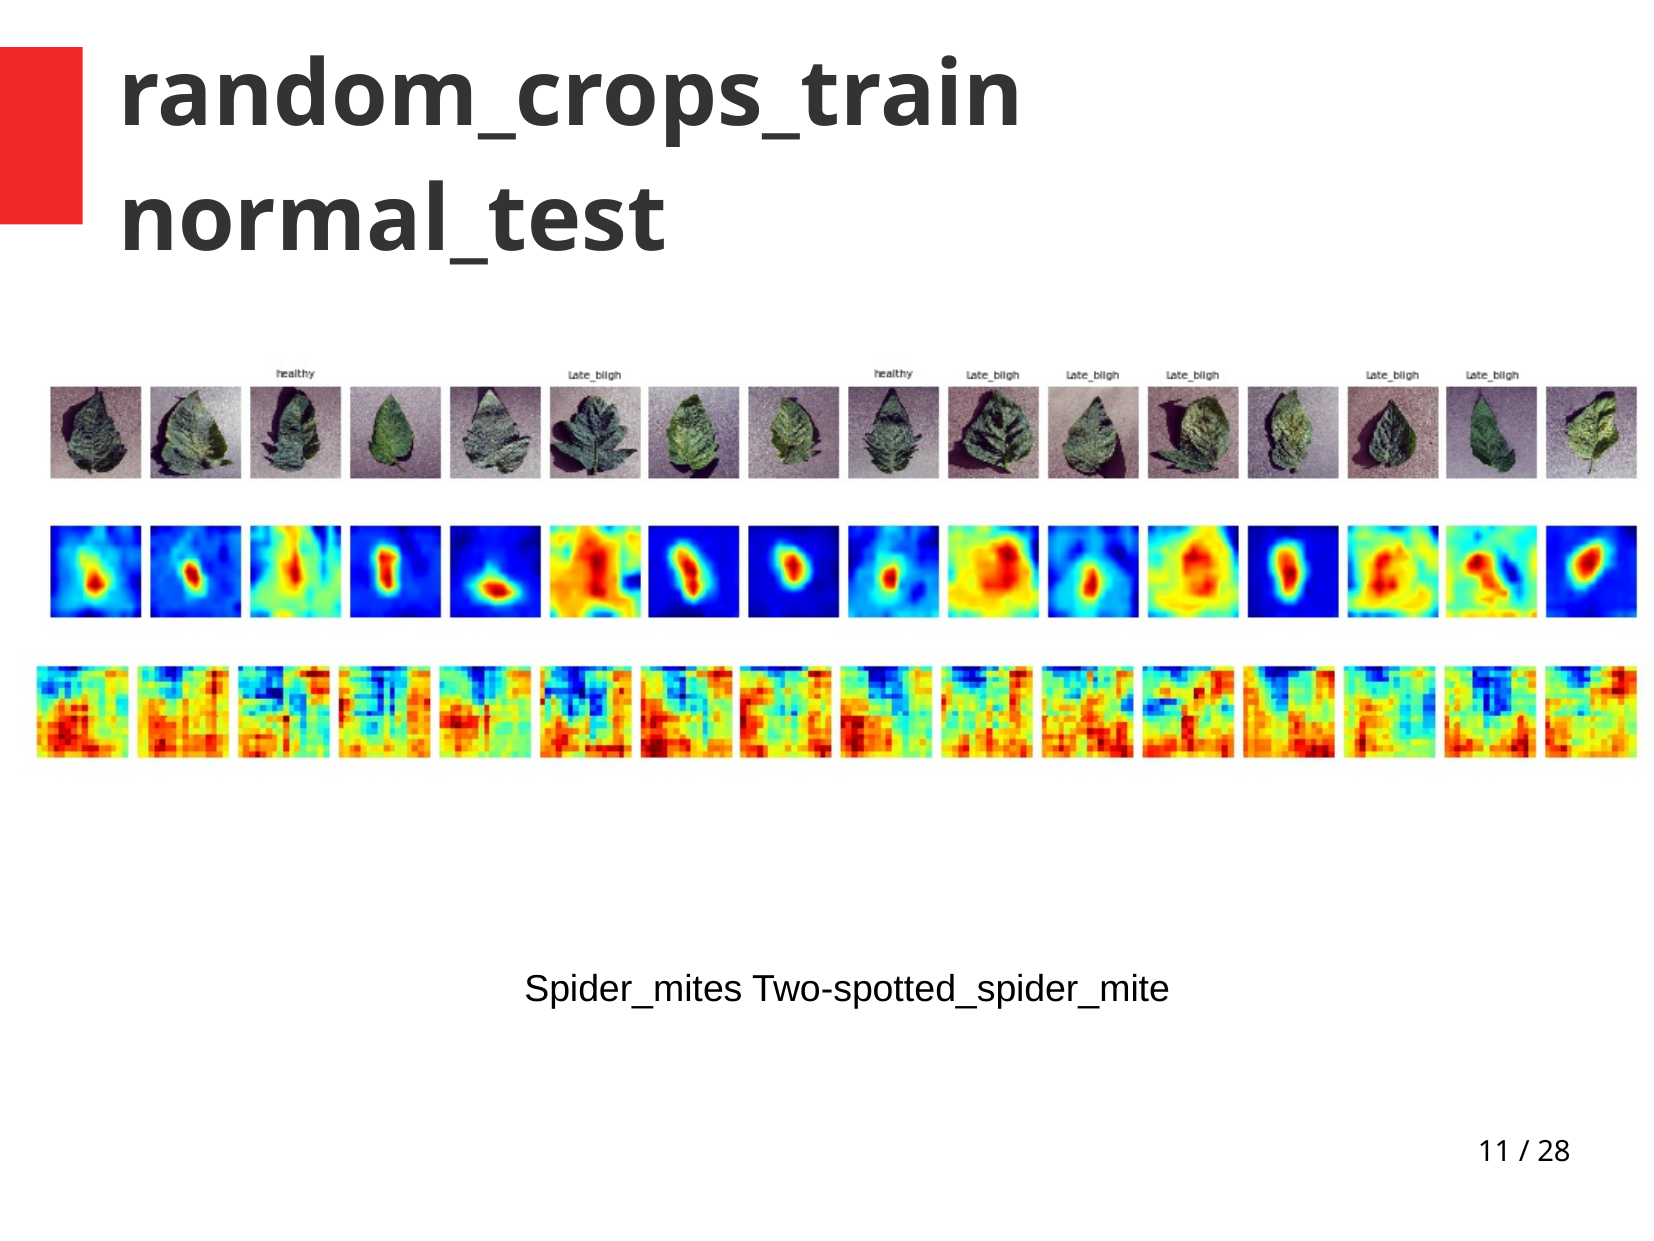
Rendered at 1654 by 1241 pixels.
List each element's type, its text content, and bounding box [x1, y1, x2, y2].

text_box Spider_mites Two-spotted_spider_mite [509, 960, 1186, 1017]
title random_crops_train normal_test [118, 45, 1571, 260]
picture [0, 359, 1654, 796]
